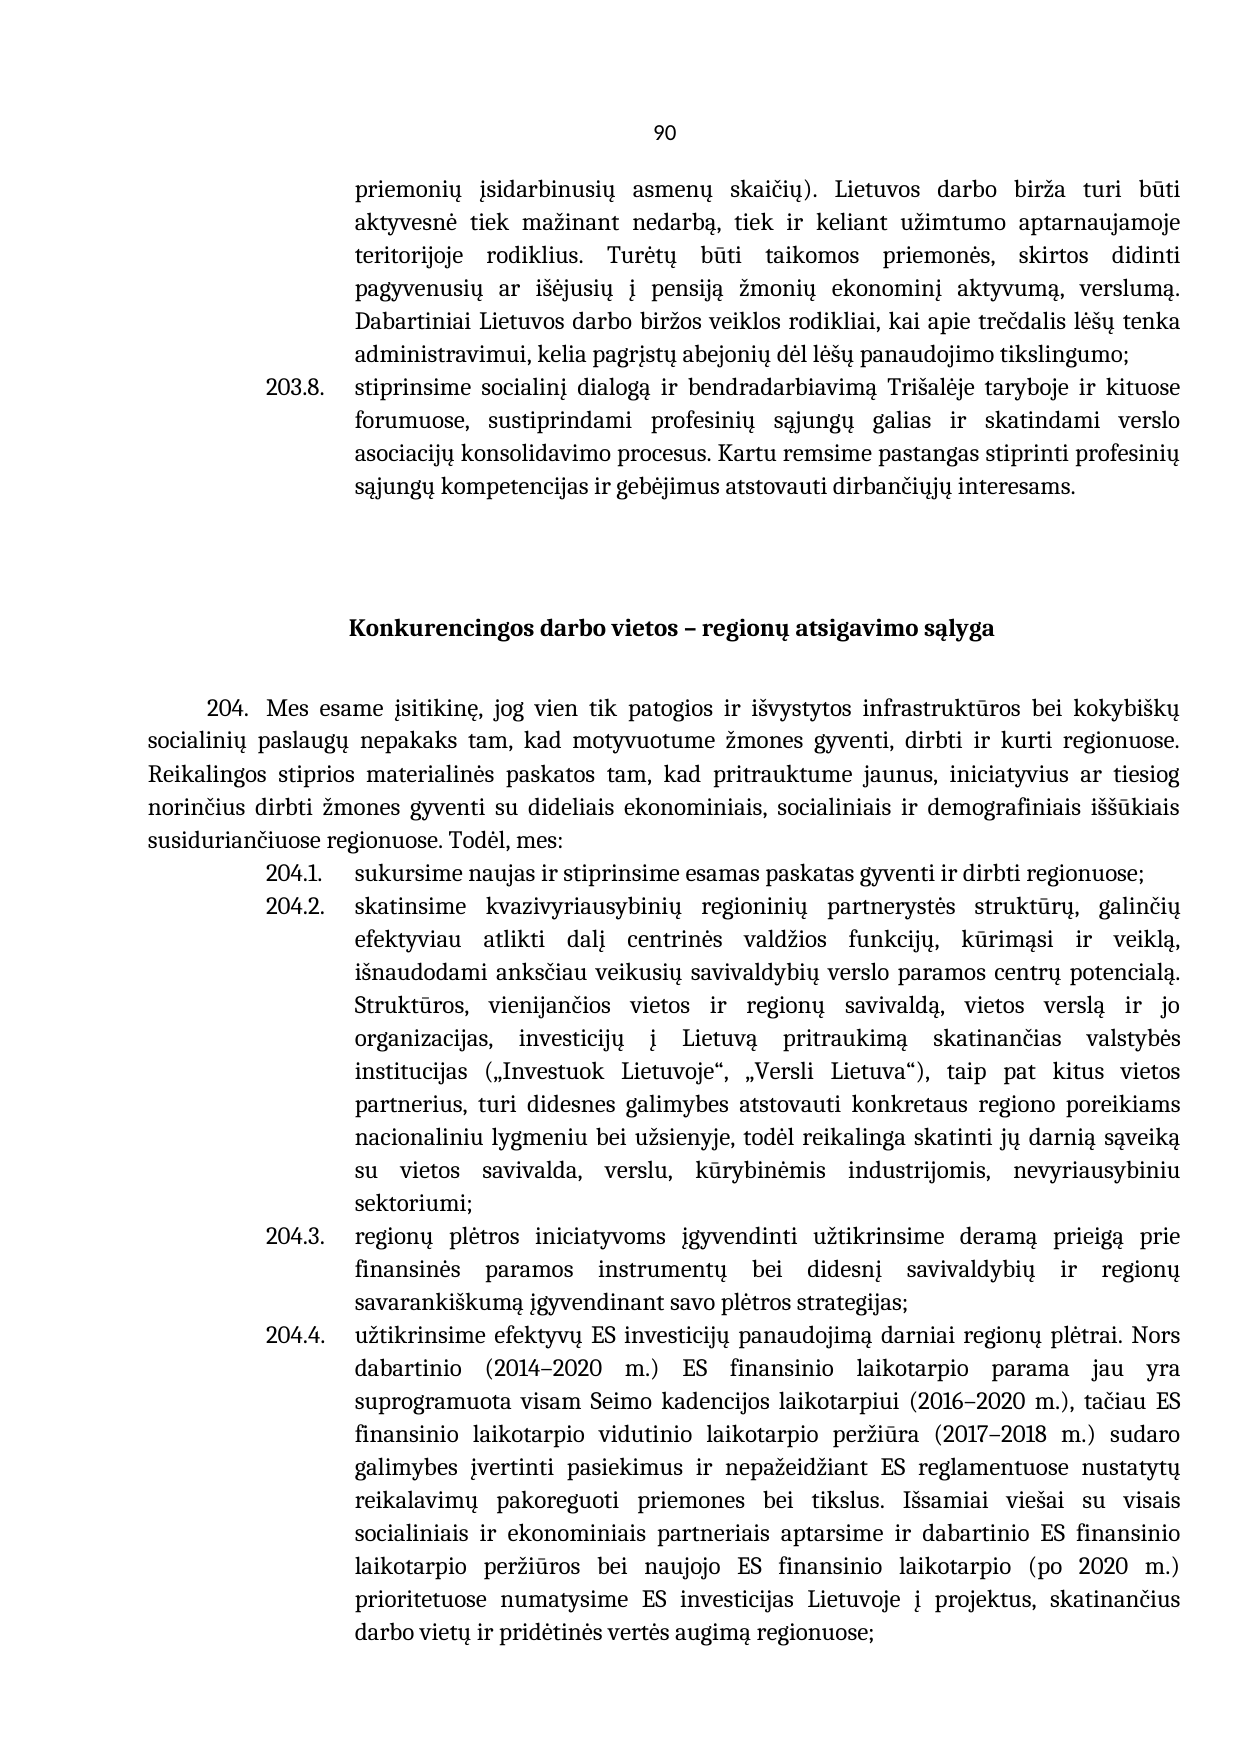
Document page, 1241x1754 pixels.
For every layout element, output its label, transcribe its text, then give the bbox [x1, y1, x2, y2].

subtitle Konkurencingos darbo vietos – regionų atsigavimo sąlyga [162, 614, 1181, 642]
text 204.2. skatinsime kvazivyriausybinių regioninių partnerystės struktūrų, galinčių efektyviau atlikti dalį centrinės valdžios funkcijų, kūrimąsi ir veiklą, išnaudodami anksčiau veikusių savivaldybių verslo paramos centrų potencialą. Struktūros, vienijančios vietos ir regionų savivaldą, vietos verslą ir jo organizacijas, investicijų į Lietuvą pritraukimą skatinančias valstybės institucijas („Investuok Lietuvoje“, „Versli Lietuva“), taip pat kitus vietos partnerius, turi didesnes galimybes atstovauti konkretaus regiono poreikiams nacionaliniu lygmeniu bei užsienyje, todėl reikalinga skatinti jų darnią sąveiką su vietos savivalda, verslu, kūrybinėmis industrijomis, nevyriausybiniu sektoriumi; [266, 892, 1181, 1217]
text 204.4. užtikrinsime efektyvų ES investicijų panaudojimą darniai regionų plėtrai. Nors dabartinio (2014–2020 m.) ES finansinio laikotarpio parama jau yra suprogramuota visam Seimo kadencijos laikotarpiui (2016–2020 m.), tačiau ES finansinio laikotarpio vidutinio laikotarpio peržiūra (2017–2018 m.) sudaro galimybes įvertinti pasiekimus ir nepažeidžiant ES reglamentuose nustatytų reikalavimų pakoreguoti priemones bei tikslus. Išsamiai viešai su visais socialiniais ir ekonominiais partneriais aptarsime ir dabartinio ES finansinio laikotarpio peržiūros bei naujojo ES finansinio laikotarpio (po 2020 m.) prioritetuose numatysime ES investicijas Lietuvoje į projektus, skatinančius darbo vietų ir pridėtinės vertės augimą regionuose; [266, 1321, 1181, 1647]
text 204.1. sukursime naujas ir stiprinsime esamas paskatas gyventi ir dirbti regionuose; [266, 858, 1181, 887]
text priemonių įsidarbinusių asmenų skaičių). Lietuvos darbo birža turi būti aktyvesnė tiek mažinant nedarbą, tiek ir keliant užimtumo aptarnaujamoje teritorijoje rodiklius. Turėtų būti taikomos priemonės, skirtos didinti pagyvenusių ar išėjusių į pensiją žmonių ekonominį aktyvumą, verslumą. Dabartiniai Lietuvos darbo biržos veiklos rodikliai, kai apie trečdalis lėšų tenka administravimui, kelia pagrįstų abejonių dėl lėšų panaudojimo tikslingumo; [266, 175, 1181, 369]
text 203.8. stiprinsime socialinį dialogą ir bendradarbiavimą Trišalėje taryboje ir kituose forumuose, sustiprindami profesinių sąjungų galias ir skatindami verslo asociacijų konsolidavimo procesus. Kartu remsime pastangas stiprinti profesinių sąjungų kompetencijas ir gebėjimus atstovauti dirbančiųjų interesams. [266, 373, 1181, 501]
text 204. Mes esame įsitikinę, jog vien tik patogios ir išvystytos infrastruktūros bei kokybiškų socialinių paslaugų nepakaks tam, kad motyvuotume žmones gyventi, dirbti ir kurti regionuose. Reikalingos stiprios materialinės paskatos tam, kad pritrauktume jaunus, iniciatyvius ar tiesiog norinčius dirbti žmones gyventi su dideliais ekonominiais, socialiniais ir demografiniais iššūkiais susiduriančiuose regionuose. Todėl, mes: [148, 693, 1181, 854]
text 204.3. regionų plėtros iniciatyvoms įgyvendinti užtikrinsime deramą prieigą prie finansinės paramos instrumentų bei didesnį savivaldybių ir regionų savarankiškumą įgyvendinant savo plėtros strategijas; [266, 1222, 1181, 1317]
